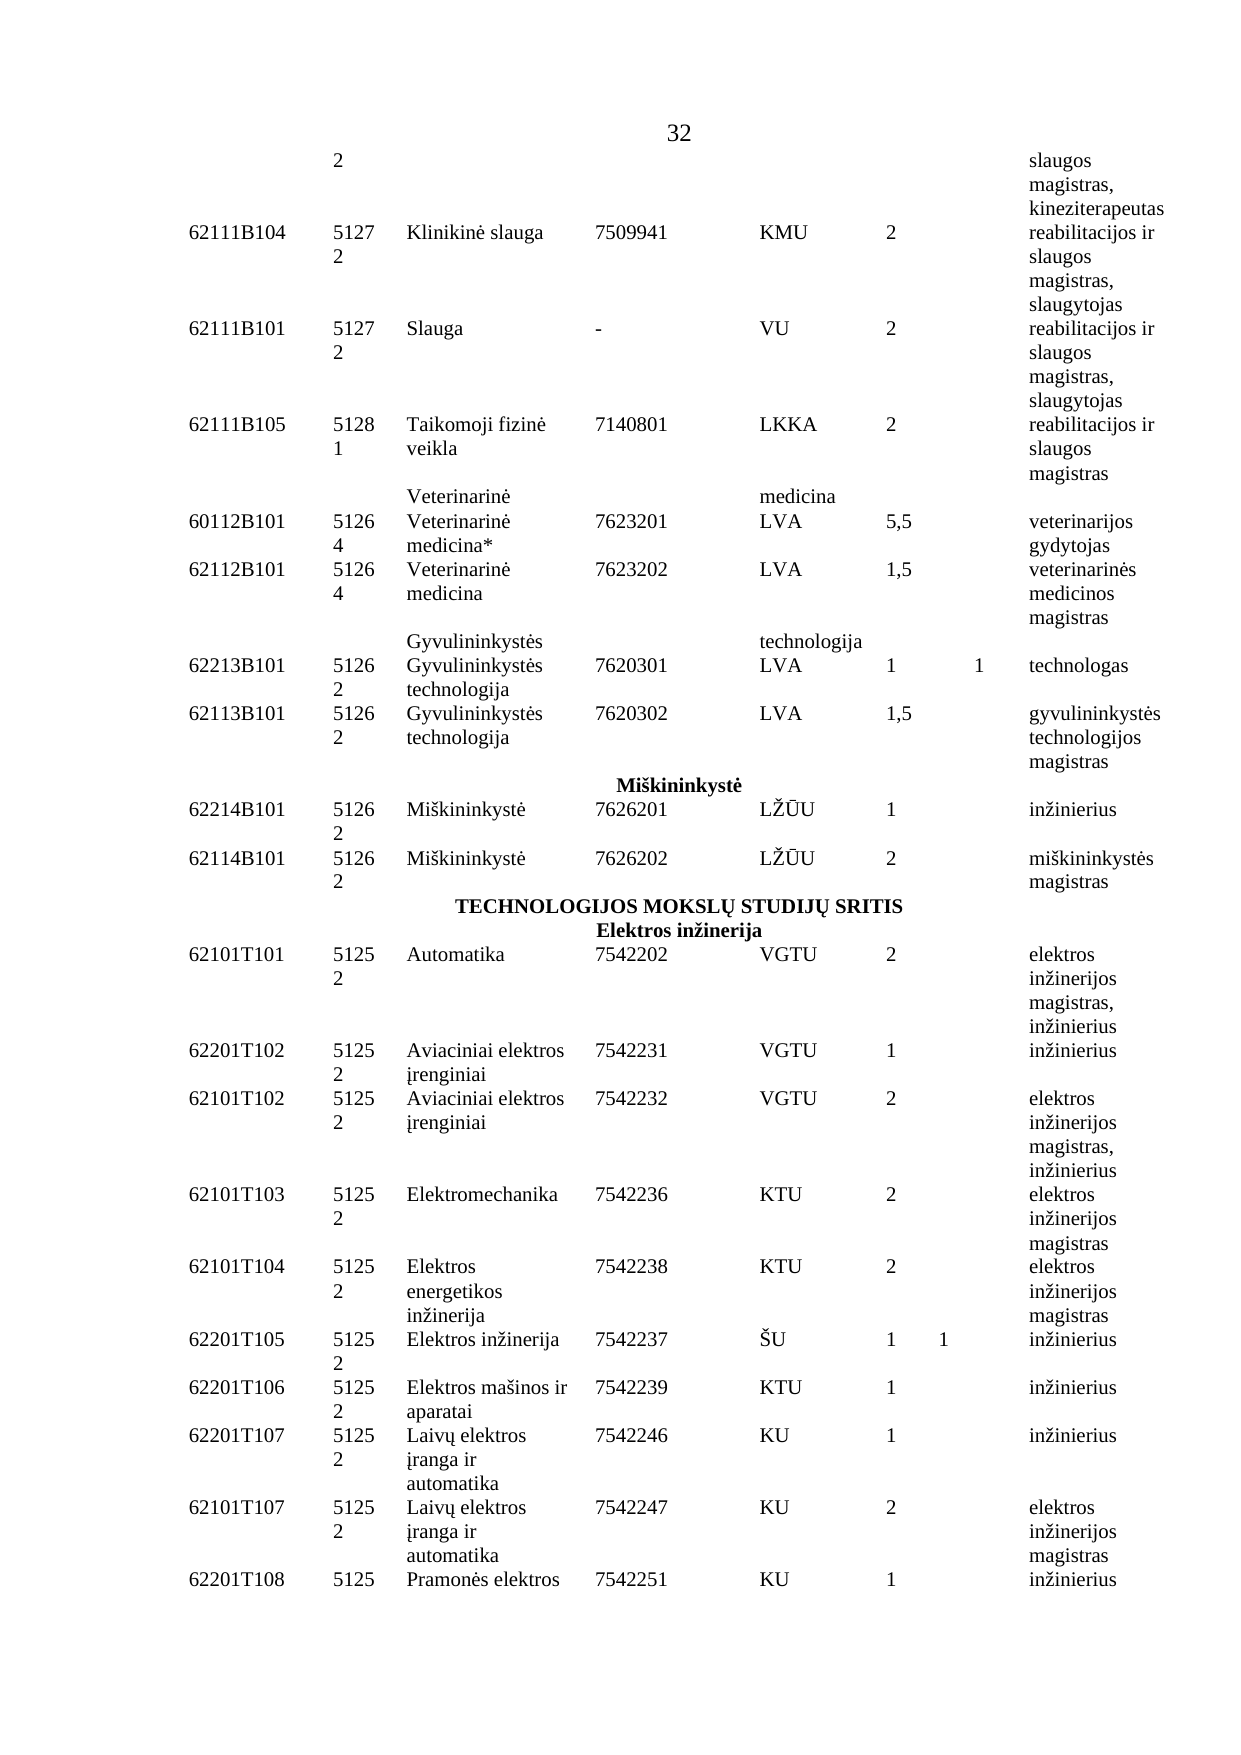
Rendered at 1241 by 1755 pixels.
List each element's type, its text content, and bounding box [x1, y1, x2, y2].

table_cell [963, 485, 1018, 508]
table_cell KTU [748, 1375, 874, 1423]
table_cell slaugos magistras, kineziterapeutas [1018, 148, 1181, 220]
table_cell [927, 557, 963, 629]
table_cell [963, 1495, 1018, 1567]
table_cell 2 [875, 942, 927, 1038]
table_cell veterinarijos gydytojas [1018, 509, 1181, 557]
table_cell 1,5 [875, 557, 927, 629]
table_cell elektros inžinerijos magistras [1018, 1495, 1181, 1567]
table_cell [963, 1375, 1018, 1423]
table_cell [322, 629, 395, 653]
table_cell 7542232 [584, 1086, 748, 1182]
table_cell 51281 [322, 412, 395, 484]
table_cell Veterinarinė medicina* [395, 509, 583, 557]
table_cell 1 [963, 653, 1018, 701]
table_cell [963, 1182, 1018, 1254]
table_cell 5125 [322, 1567, 395, 1591]
table_cell [177, 148, 322, 220]
table_cell 7542239 [584, 1375, 748, 1423]
table_cell [927, 1086, 963, 1182]
table_cell [584, 485, 748, 508]
table_cell 1 [875, 1567, 927, 1591]
table_cell [927, 845, 963, 893]
table_cell 7542231 [584, 1038, 748, 1086]
table_cell 1 [875, 1327, 927, 1375]
table_cell [963, 1423, 1018, 1495]
table_cell 7542247 [584, 1495, 748, 1567]
table_cell 51252 [322, 1255, 395, 1327]
table_cell 62114B101 [177, 845, 322, 893]
table_cell 62101T104 [177, 1255, 322, 1327]
table_cell Elektros energetikos inžinerija [395, 1255, 583, 1327]
table_cell [963, 1255, 1018, 1327]
table_cell KTU [748, 1182, 874, 1254]
table_cell 62112B101 [177, 557, 322, 629]
table_cell [748, 148, 874, 220]
table_cell Gyvulininkystės [395, 629, 583, 653]
table_cell [927, 1423, 963, 1495]
table_cell reabilitacijos ir slaugos magistras, slaugytojas [1018, 220, 1181, 316]
table_cell Elektros mašinos ir aparatai [395, 1375, 583, 1423]
table_cell Taikomoji fizinė veikla [395, 412, 583, 484]
table_cell elektros inžinerijos magistras, inžinierius [1018, 942, 1181, 1038]
table_cell [927, 1038, 963, 1086]
table_cell [927, 797, 963, 845]
table_cell Aviaciniai elektros įrenginiai [395, 1086, 583, 1182]
table_cell 51262 [322, 797, 395, 845]
table_cell 62113B101 [177, 701, 322, 773]
table_cell ŠU [748, 1327, 874, 1375]
table_cell 7620301 [584, 653, 748, 701]
table_cell [1018, 485, 1181, 508]
table_cell 1 [875, 797, 927, 845]
table_cell 7542246 [584, 1423, 748, 1495]
table_cell LVA [748, 653, 874, 701]
table_cell 62111B105 [177, 412, 322, 484]
table_cell 51252 [322, 1086, 395, 1182]
table_cell miškininkystės magistras [1018, 845, 1181, 893]
table_cell [927, 509, 963, 557]
table_cell 7542251 [584, 1567, 748, 1591]
table_cell elektros inžinerijos magistras, inžinierius [1018, 1086, 1181, 1182]
table_cell 7542202 [584, 942, 748, 1038]
table_cell Laivų elektros įranga ir automatika [395, 1495, 583, 1567]
table_cell 60112B101 [177, 509, 322, 557]
table_cell technologas [1018, 653, 1181, 701]
table_cell Miškininkystė [395, 797, 583, 845]
table_cell [963, 1567, 1018, 1591]
table_cell 1 [927, 1327, 963, 1375]
table_cell [927, 1255, 963, 1327]
table_cell [927, 701, 963, 773]
table_cell [927, 942, 963, 1038]
table_cell [584, 148, 748, 220]
table_cell KMU [748, 220, 874, 316]
table_cell [963, 629, 1018, 653]
table_cell Veterinarinė medicina [395, 557, 583, 629]
table_cell 1 [875, 653, 927, 701]
table_cell 62201T107 [177, 1423, 322, 1495]
table_cell 1 [875, 1038, 927, 1086]
table_cell [963, 412, 1018, 484]
table_cell Veterinarinė [395, 485, 583, 508]
table_cell inžinierius [1018, 1567, 1181, 1591]
table_cell inžinierius [1018, 1327, 1181, 1375]
table_cell Elektromechanika [395, 1182, 583, 1254]
table_cell LVA [748, 701, 874, 773]
table_cell 62201T105 [177, 1327, 322, 1375]
table_cell Elektros inžinerija [395, 1327, 583, 1375]
table_cell 1 [875, 1375, 927, 1423]
table_cell inžinierius [1018, 1038, 1181, 1086]
table_cell [963, 797, 1018, 845]
table_cell [963, 1038, 1018, 1086]
table_cell 5,5 [875, 509, 927, 557]
table_cell VGTU [748, 942, 874, 1038]
table_cell 62201T102 [177, 1038, 322, 1086]
table_cell 1 [875, 1423, 927, 1495]
table_cell 62201T108 [177, 1567, 322, 1591]
table_cell [963, 1327, 1018, 1375]
table_cell [963, 942, 1018, 1038]
table_cell 7626201 [584, 797, 748, 845]
table_cell KU [748, 1567, 874, 1591]
table_cell LŽŪU [748, 845, 874, 893]
table_cell [963, 316, 1018, 412]
table_cell 1,5 [875, 701, 927, 773]
table_cell 51252 [322, 1375, 395, 1423]
table_cell inžinierius [1018, 797, 1181, 845]
table_cell LVA [748, 509, 874, 557]
table_cell Laivų elektros įranga ir automatika [395, 1423, 583, 1495]
table_cell reabilitacijos ir slaugos magistras, slaugytojas [1018, 316, 1181, 412]
table_cell Klinikinė slauga [395, 220, 583, 316]
table_cell 7623201 [584, 509, 748, 557]
table_cell 2 [875, 1255, 927, 1327]
table_cell Slauga [395, 316, 583, 412]
table_cell [875, 485, 927, 508]
table_cell [927, 316, 963, 412]
table_cell Miškininkystė [177, 773, 1181, 797]
table_cell [963, 701, 1018, 773]
table_cell Gyvulininkystės technologija [395, 653, 583, 701]
table_cell 7542237 [584, 1327, 748, 1375]
table_cell medicina [748, 485, 874, 508]
table_cell 7623202 [584, 557, 748, 629]
table_cell [927, 148, 963, 220]
table_cell [1018, 629, 1181, 653]
table_cell reabilitacijos ir slaugos magistras [1018, 412, 1181, 484]
table_cell 2 [875, 1086, 927, 1182]
table_cell VGTU [748, 1038, 874, 1086]
table_cell technologija [748, 629, 874, 653]
table_cell [963, 557, 1018, 629]
table_cell Elektros inžinerija [177, 918, 1181, 942]
table_cell [927, 220, 963, 316]
table_cell Aviaciniai elektros įrenginiai [395, 1038, 583, 1086]
table_cell 2 [875, 220, 927, 316]
table_cell inžinierius [1018, 1423, 1181, 1495]
table_cell 51264 [322, 557, 395, 629]
table_cell [177, 629, 322, 653]
table_cell 62101T103 [177, 1182, 322, 1254]
table_cell 7626202 [584, 845, 748, 893]
table_cell 2 [875, 316, 927, 412]
table_cell 7542238 [584, 1255, 748, 1327]
table_cell 7620302 [584, 701, 748, 773]
table_cell [927, 1567, 963, 1591]
table_cell VGTU [748, 1086, 874, 1182]
table_cell 7509941 [584, 220, 748, 316]
table_cell [963, 845, 1018, 893]
table_cell VU [748, 316, 874, 412]
table_cell KU [748, 1423, 874, 1495]
table_cell [927, 412, 963, 484]
table_cell 51264 [322, 509, 395, 557]
table_cell 51252 [322, 1327, 395, 1375]
table_cell [963, 1086, 1018, 1182]
table_cell 62213B101 [177, 653, 322, 701]
table_cell - [584, 316, 748, 412]
table_cell elektros inžinerijos magistras [1018, 1255, 1181, 1327]
table_cell [395, 148, 583, 220]
table_cell [927, 1495, 963, 1567]
table_cell 51252 [322, 942, 395, 1038]
table_cell KTU [748, 1255, 874, 1327]
table_cell Pramonės elektros [395, 1567, 583, 1591]
table_cell [963, 148, 1018, 220]
table_cell 62101T101 [177, 942, 322, 1038]
table_cell Gyvulininkystės technologija [395, 701, 583, 773]
table_cell [584, 629, 748, 653]
table_cell 2 [875, 1182, 927, 1254]
table_cell 62101T107 [177, 1495, 322, 1567]
table_cell 2 [322, 148, 395, 220]
table_cell 2 [875, 845, 927, 893]
table_cell 51262 [322, 653, 395, 701]
table_cell 7542236 [584, 1182, 748, 1254]
table_cell [927, 653, 963, 701]
table_cell LVA [748, 557, 874, 629]
table_cell 2 [875, 412, 927, 484]
table_cell elektros inžinerijos magistras [1018, 1182, 1181, 1254]
table_cell [322, 485, 395, 508]
table_cell 51252 [322, 1423, 395, 1495]
table_cell [177, 485, 322, 508]
table_cell 62111B101 [177, 316, 322, 412]
table_cell 62214B101 [177, 797, 322, 845]
table_cell 51262 [322, 845, 395, 893]
table_cell [963, 509, 1018, 557]
table_cell 51272 [322, 316, 395, 412]
table_cell gyvulininkystės technologijos magistras [1018, 701, 1181, 773]
table_cell [927, 485, 963, 508]
table_cell 51272 [322, 220, 395, 316]
table_cell LKKA [748, 412, 874, 484]
table_cell [927, 1375, 963, 1423]
table_cell Miškininkystė [395, 845, 583, 893]
table_cell 2 [875, 1495, 927, 1567]
table_cell 51252 [322, 1038, 395, 1086]
table_cell [927, 1182, 963, 1254]
table_cell Automatika [395, 942, 583, 1038]
table_cell TECHNOLOGIJOS MOKSLŲ STUDIJŲ SRITIS [177, 894, 1181, 918]
table_cell 62101T102 [177, 1086, 322, 1182]
table_cell veterinarinės medicinos magistras [1018, 557, 1181, 629]
table_cell 62201T106 [177, 1375, 322, 1423]
table_cell [875, 148, 927, 220]
table_cell 51252 [322, 1495, 395, 1567]
table_cell 51262 [322, 701, 395, 773]
table_cell [927, 629, 963, 653]
table_cell 62111B104 [177, 220, 322, 316]
table_cell 51252 [322, 1182, 395, 1254]
table_cell KU [748, 1495, 874, 1567]
table_cell [963, 220, 1018, 316]
table_cell [875, 629, 927, 653]
table_cell LŽŪU [748, 797, 874, 845]
table_cell 7140801 [584, 412, 748, 484]
table_cell inžinierius [1018, 1375, 1181, 1423]
